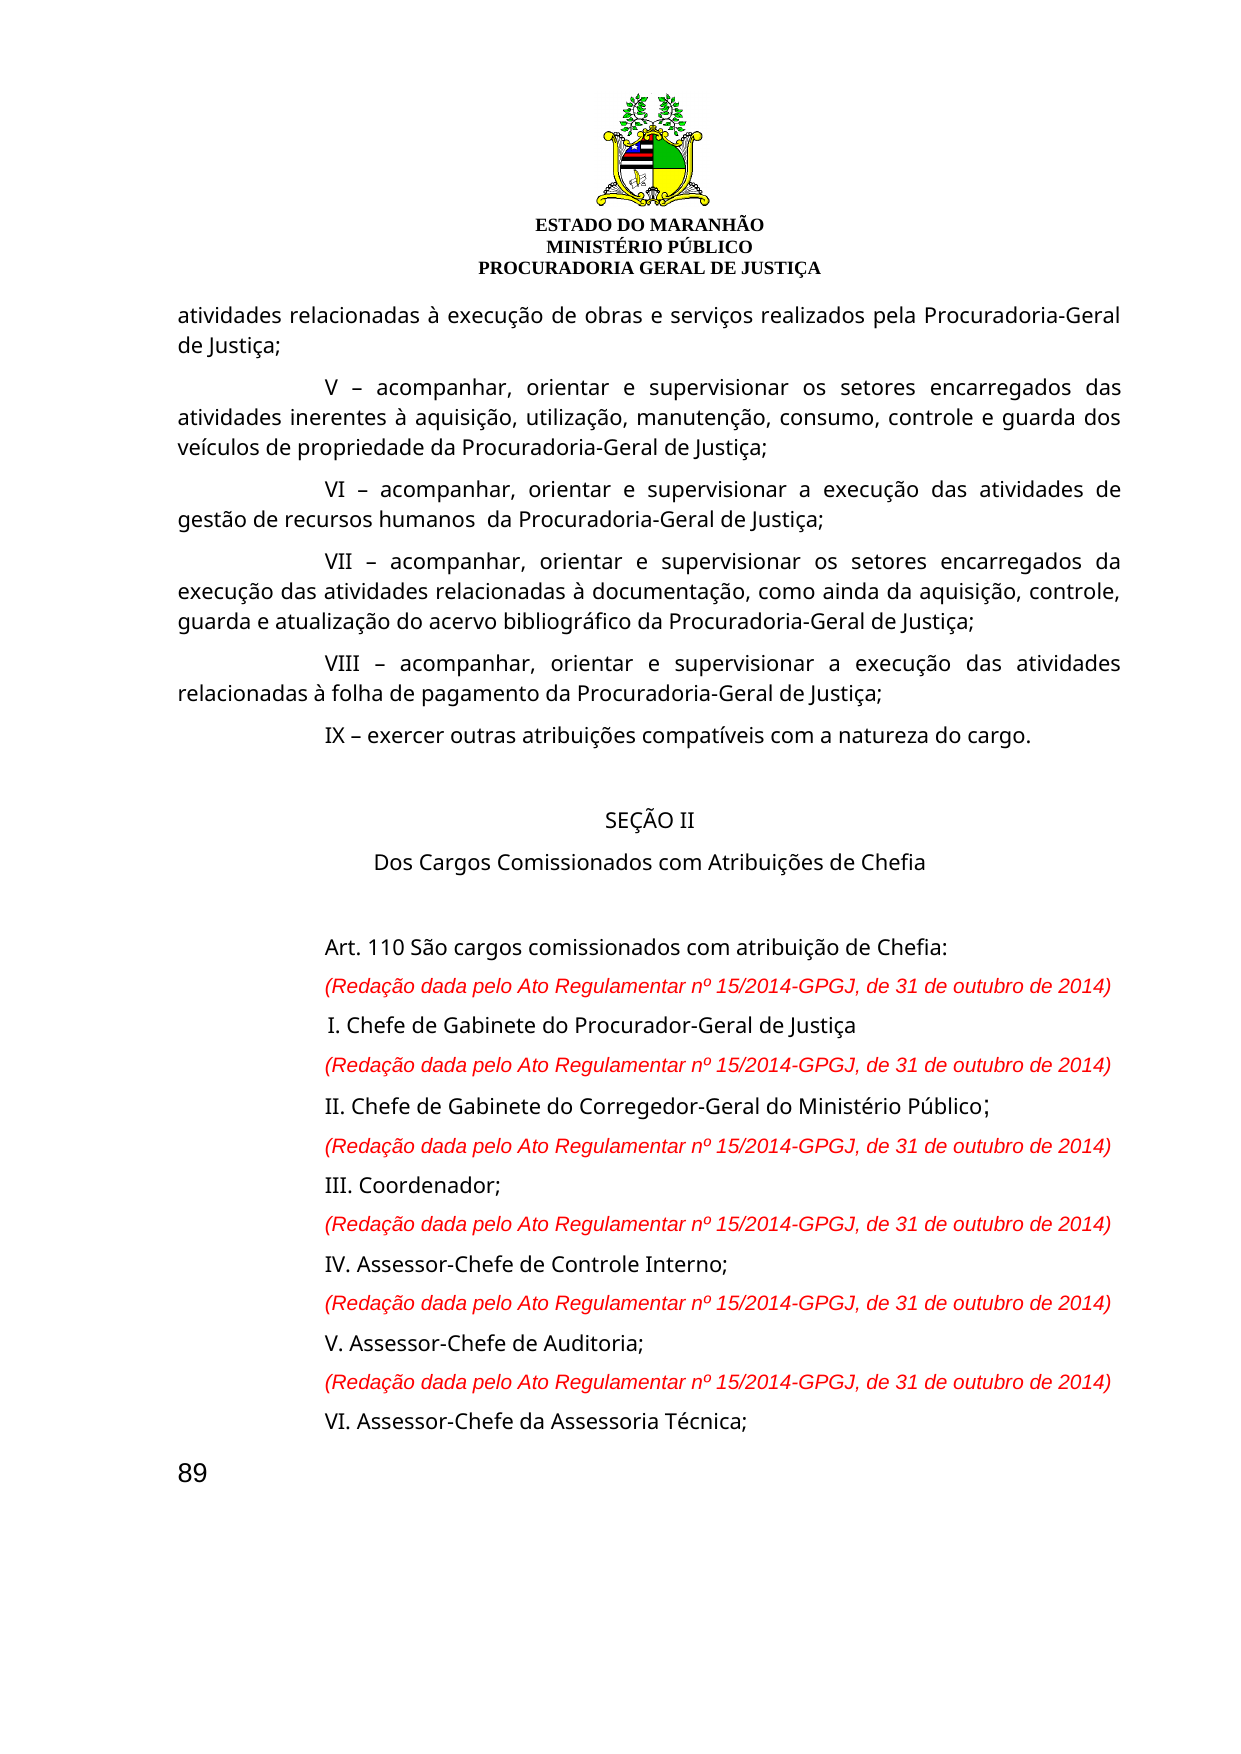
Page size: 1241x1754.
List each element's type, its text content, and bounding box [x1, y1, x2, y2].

text (Redação dada pelo Ato Regulamentar nº 15/2014-GPGJ, de 31 de outubro de 2014) [177, 1370, 1122, 1394]
text (Redação dada pelo Ato Regulamentar nº 15/2014-GPGJ, de 31 de outubro de 2014) [177, 1133, 1122, 1157]
text (Redação dada pelo Ato Regulamentar nº 15/2014-GPGJ, de 31 de outubro de 2014) [177, 1291, 1122, 1315]
text SEÇÃO II [177, 805, 1122, 835]
text II. Chefe de Gabinete do Corregedor-Geral do Ministério Público; [177, 1089, 1122, 1121]
text V – acompanhar, orientar e supervisionar os setores encarregados das atividades inerentes à aquisição, utilização, manutenção, consumo, controle e guarda dos veículos de propriedade da Procuradoria-Geral de Justiça; [177, 372, 1122, 462]
text (Redação dada pelo Ato Regulamentar nº 15/2014-GPGJ, de 31 de outubro de 2014) [177, 1053, 1122, 1077]
text I. Chefe de Gabinete do Procurador-Geral de Justiça [177, 1011, 1122, 1040]
text (Redação dada pelo Ato Regulamentar nº 15/2014-GPGJ, de 31 de outubro de 2014) [177, 1212, 1122, 1236]
text VI. Assessor-Chefe da Assessoria Técnica; [177, 1406, 1122, 1436]
text VIII – acompanhar, orientar e supervisionar a execução das atividades relacionadas à folha de pagamento da Procuradoria-Geral de Justiça; [177, 648, 1122, 708]
text IV. Assessor-Chefe de Controle Interno; [177, 1249, 1122, 1278]
text (Redação dada pelo Ato Regulamentar nº 15/2014-GPGJ, de 31 de outubro de 2014) [177, 974, 1122, 998]
text III. Coordenador; [177, 1170, 1122, 1200]
text IX – exercer outras atribuições compatíveis com a natureza do cargo. [177, 720, 1122, 750]
text Art. 110 São cargos comissionados com atribuição de Chefia: [177, 932, 1122, 962]
text VI – acompanhar, orientar e supervisionar a execução das atividades de gestão de recursos humanos da Procuradoria-Geral de Justiça; [177, 474, 1122, 534]
text V. Assessor-Chefe de Auditoria; [177, 1327, 1122, 1357]
text Dos Cargos Comissionados com Atribuições de Chefia [177, 847, 1122, 877]
text atividades relacionadas à execução de obras e serviços realizados pela Procuradoria-Geral de Justiça; [177, 300, 1122, 360]
text VII – acompanhar, orientar e supervisionar os setores encarregados da execução das atividades relacionadas à documentação, como ainda da aquisição, controle, guarda e atualização do acervo bibliográfico da Procuradoria-Geral de Justiça; [177, 546, 1122, 636]
